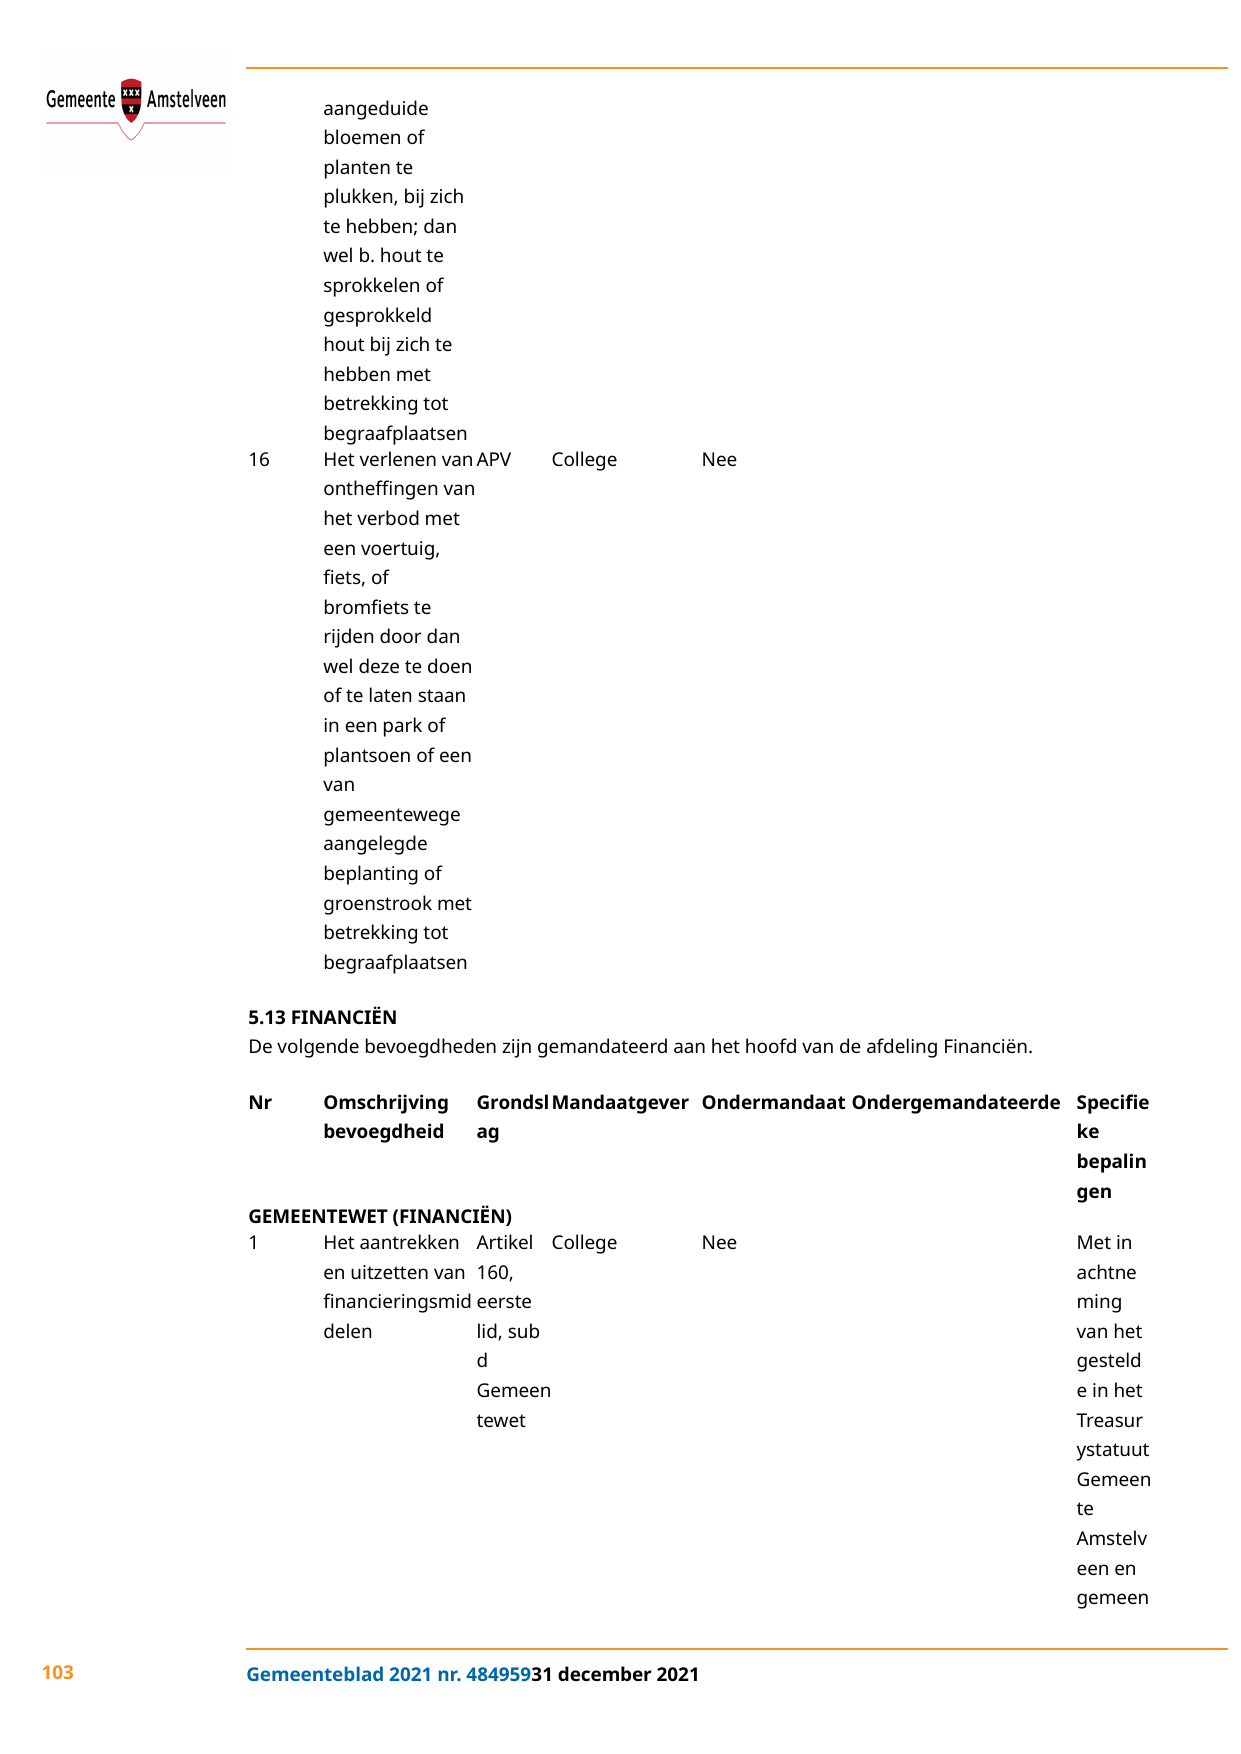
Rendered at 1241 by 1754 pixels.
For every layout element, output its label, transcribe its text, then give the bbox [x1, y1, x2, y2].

table_cell Omschrijving bevoegdheid [323, 1089, 476, 1203]
table_cell [1076, 446, 1152, 974]
table_cell Artikel 160, eerste lid, sub d Gemeentewet [476, 1229, 551, 1610]
table_cell [248, 95, 323, 446]
table_cell 5.13 FINANCIËN De volgende bevoegdheden zijn gemandateerd aan het hoofd van de afdeling Financiën. [248, 975, 1152, 1089]
table_cell 1 [248, 1229, 323, 1610]
table_cell Met in achtneming van het gestelde in het Treasurystatuut Gemeente Amstelveen en gemeen [1076, 1229, 1152, 1610]
table_cell [851, 446, 1076, 974]
table_cell [701, 95, 851, 446]
table_cell College [551, 1229, 701, 1610]
picture [41, 47, 231, 172]
table_cell Ondergemandateerde [851, 1089, 1076, 1203]
table_cell Het aantrekken en uitzetten van financieringsmiddelen [323, 1229, 476, 1610]
table_cell Nee [701, 446, 851, 974]
table_cell Ondermandaat [701, 1089, 851, 1203]
table_cell aangeduide bloemen of planten te plukken, bij zich te hebben; dan wel b. hout te sprokkelen of gesprokkeld hout bij zich te hebben met betrekking tot begraafplaatsen [323, 95, 476, 446]
table_cell Nee [701, 1229, 851, 1610]
table_cell [476, 95, 551, 446]
table_cell Grondslag [476, 1089, 551, 1203]
table_cell Nr [248, 1089, 323, 1203]
table_cell Het verlenen van ontheffingen van het verbod met een voertuig, fiets, of bromfiets te rijden door dan wel deze te doen of te laten staan in een park of plantsoen of een van gemeentewege aangelegde beplanting of groenstrook met betrekking tot begraafplaatsen [323, 446, 476, 974]
table_cell Specifieke bepalingen [1076, 1089, 1152, 1203]
table_cell [1076, 95, 1152, 446]
table_cell [851, 1229, 1076, 1610]
table_cell Mandaatgever [551, 1089, 701, 1203]
table_cell APV [476, 446, 551, 974]
table_cell [851, 95, 1076, 446]
table_cell [551, 95, 701, 446]
table_cell College [551, 446, 701, 974]
table_cell GEMEENTEWET (FINANCIËN) [248, 1204, 1152, 1229]
table_cell 16 [248, 446, 323, 974]
